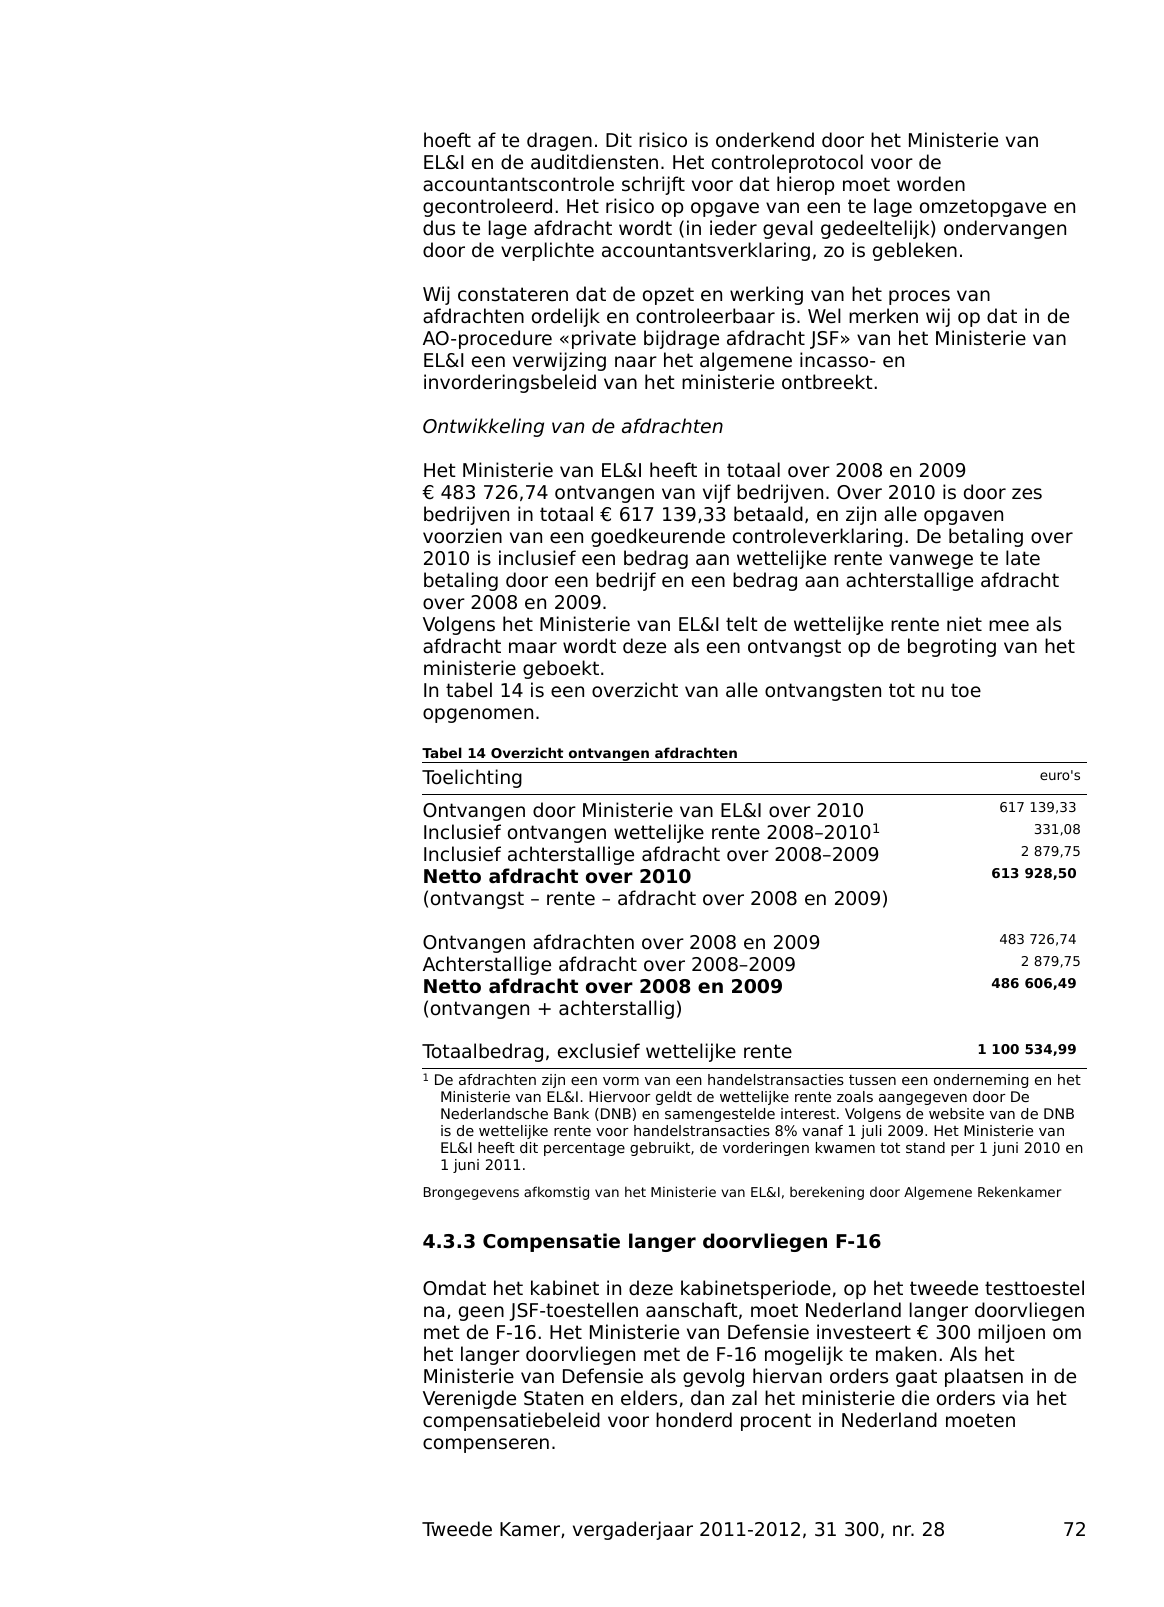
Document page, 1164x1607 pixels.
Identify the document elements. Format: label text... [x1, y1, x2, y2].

subtitle 4.3.3 Compensatie langer doorvliegen F-16 [422, 1231, 1087, 1253]
text In tabel 14 is een overzicht van alle ontvangsten tot nu toe opgenomen. [422, 680, 1087, 724]
text Wij constateren dat de opzet en werking van het proces van afdrachten ordelijk en controleerbaar is. Wel merken wij op dat in de AO-procedure «private bijdrage afdracht JSF» van het Ministerie van EL&I een verwijzing naar het algemene incasso- en invorderingsbeleid van het ministerie ontbreekt. [422, 284, 1087, 394]
table_cell Ontvangen door Ministerie van EL&I over 2010 [422, 795, 954, 822]
table_cell Netto afdracht over 2008 en 2009 (ontvangen + achterstallig) [422, 976, 954, 1019]
text hoeft af te dragen. Dit risico is onderkend door het Ministerie van EL&I en de auditdiensten. Het controleprotocol voor de accountantscontrole schrijft voor dat hierop moet worden gecontroleerd. Het risico op opgave van een te lage omzetopgave en dus te lage afdracht wordt (in ieder geval gedeeltelijk) ondervangen door de verplichte accountantsverklaring, zo is gebleken. [422, 130, 1087, 262]
table_cell Achterstallige afdracht over 2008–2009 [422, 954, 954, 976]
table_cell 613 928,50 [954, 866, 1087, 909]
table_cell Totaalbedrag, exclusief wettelijke rente [422, 1041, 954, 1068]
table_cell 1 100 534,99 [954, 1041, 1087, 1068]
text Omdat het kabinet in deze kabinetsperiode, op het tweede testtoestel na, geen JSF-toestellen aanschaft, moet Nederland langer doorvliegen met de F-16. Het Ministerie van Defensie investeert € 300 miljoen om het langer doorvliegen met de F-16 mogelijk te maken. Als het Ministerie van Defensie als gevolg hiervan orders gaat plaatsen in de Verenigde Staten en elders, dan zal het ministerie die orders via het compensatiebeleid voor honderd procent in Nederland moeten compenseren. [422, 1278, 1087, 1454]
table_header Tabel 14 Overzicht ontvangen afdrachten [422, 746, 1087, 762]
table_cell Netto afdracht over 2010 (ontvangst – rente – afdracht over 2008 en 2009) [422, 866, 954, 909]
table_cell [422, 1020, 954, 1041]
table_cell [954, 910, 1087, 932]
table_cell [422, 910, 954, 932]
text Volgens het Ministerie van EL&I telt de wettelijke rente niet mee als afdracht maar wordt deze als een ontvangst op de begroting van het ministerie geboekt. [422, 614, 1087, 680]
table_cell 2 879,75 [954, 954, 1087, 976]
text Het Ministerie van EL&I heeft in totaal over 2008 en 2009 € 483 726,74 ontvangen van vijf bedrijven. Over 2010 is door zes bedrijven in totaal € 617 139,33 betaald, en zijn alle opgaven voorzien van een goedkeurende controleverklaring. De betaling over 2010 is inclusief een bedrag aan wettelijke rente vanwege te late betaling door een bedrijf en een bedrag aan achterstallige afdracht over 2008 en 2009. [422, 460, 1087, 614]
table_cell Ontvangen afdrachten over 2008 en 2009 [422, 932, 954, 953]
subtitle Ontwikkeling van de afdrachten [422, 416, 1087, 438]
table_cell 486 606,49 [954, 976, 1087, 1019]
table_cell 483 726,74 [954, 932, 1087, 953]
table_cell euro's [954, 763, 1087, 794]
table_cell 1 De afdrachten zijn een vorm van een handelstransacties tussen een onderneming en het Ministerie van EL&I. Hiervoor geldt de wettelijke rente zoals aangegeven door De Nederlandsche Bank (DNB) en samengestelde interest. Volgens de website van de DNB is de wettelijke rente voor handelstransacties 8% vanaf 1 juli 2009. Het Ministerie van EL&I heeft dit percentage gebruikt, de vorderingen kwamen tot stand per 1 juni 2010 en 1 juni 2011. Brongegevens afkomstig van het Ministerie van EL&I, berekening door Algemene Rekenkamer [422, 1069, 1087, 1201]
table_cell Toelichting [422, 763, 954, 794]
table_cell 331,08 [954, 822, 1087, 844]
table_cell Inclusief achterstallige afdracht over 2008–2009 [422, 844, 954, 866]
table_cell 617 139,33 [954, 795, 1087, 822]
table_cell Inclusief ontvangen wettelijke rente 2008–20101 [422, 822, 954, 844]
table_cell [954, 1020, 1087, 1041]
table_cell 2 879,75 [954, 844, 1087, 866]
